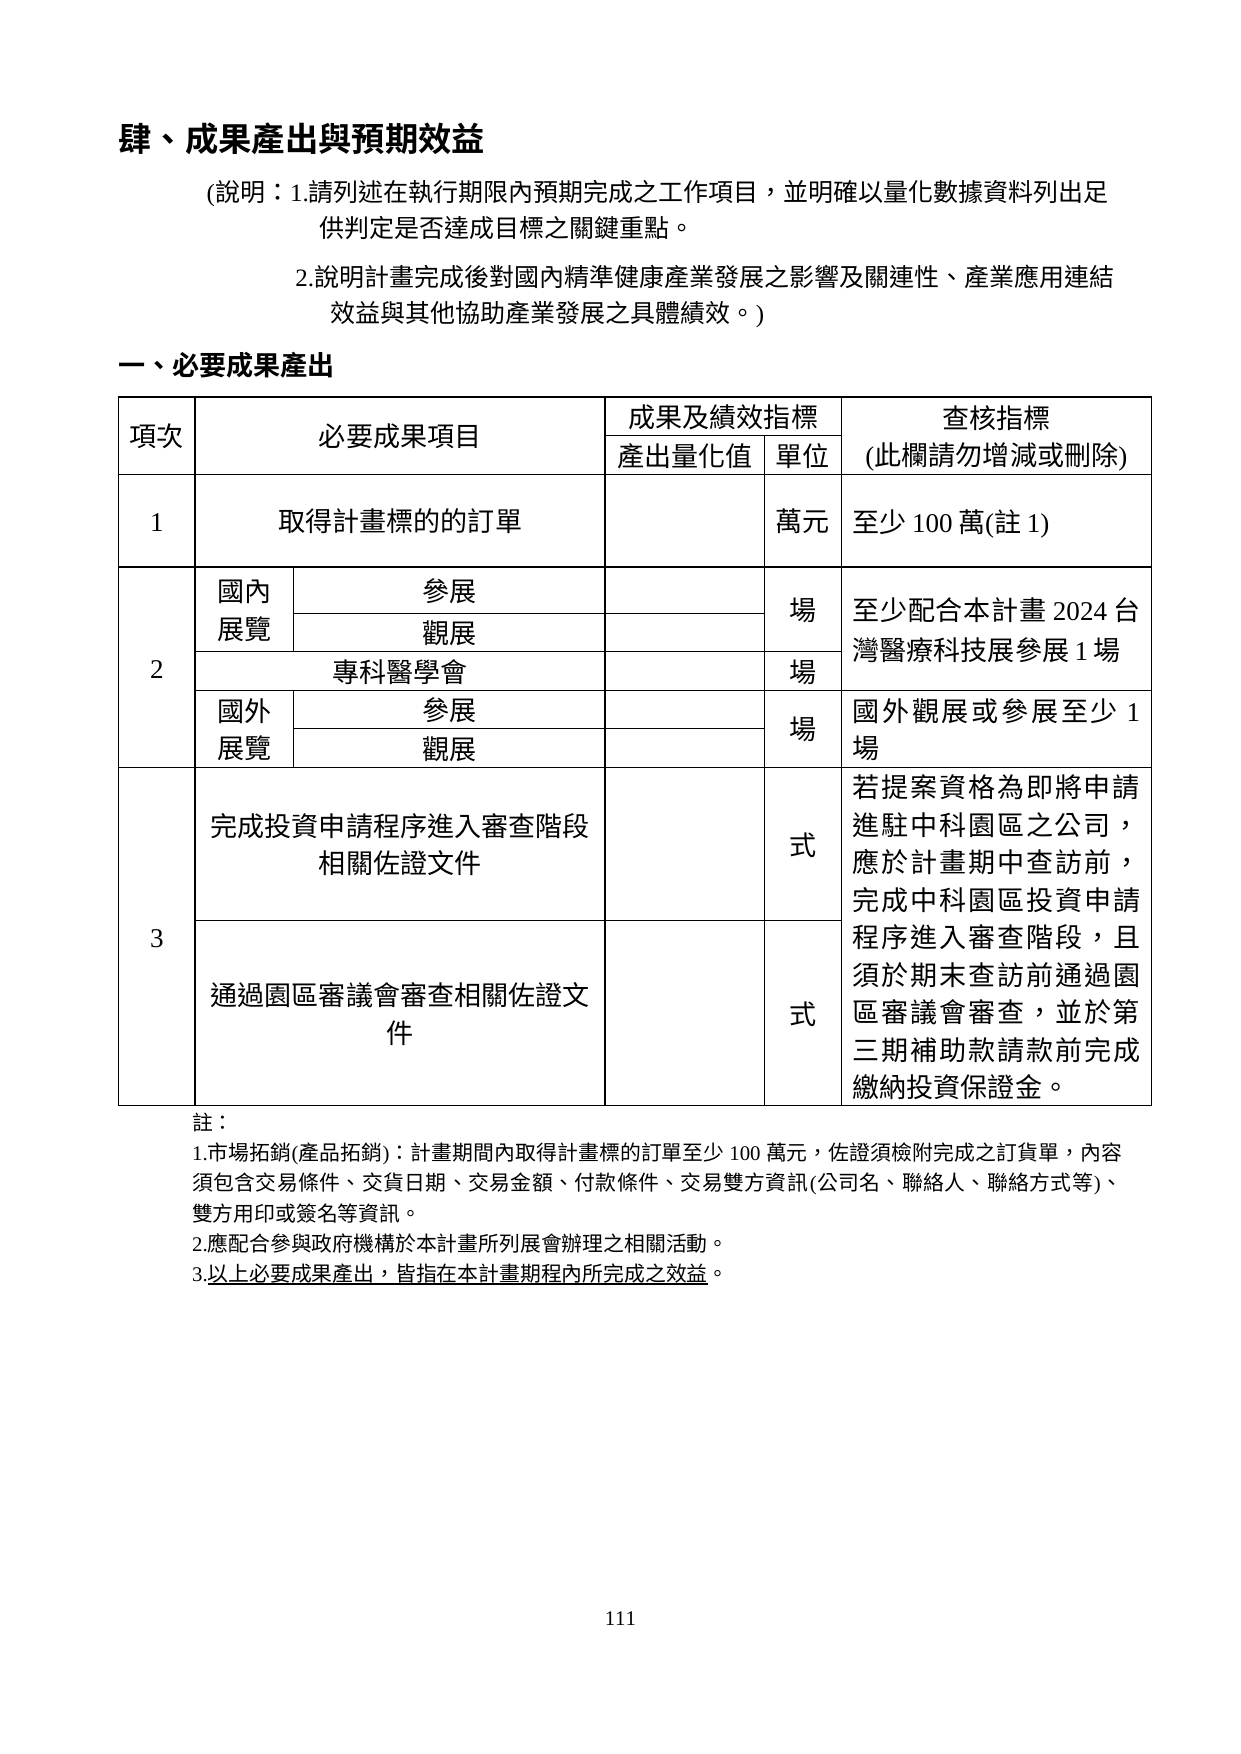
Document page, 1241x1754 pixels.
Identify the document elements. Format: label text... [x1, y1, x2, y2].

table_cell [606, 652, 764, 689]
text 1.市場拓銷(產品拓銷)：計畫期間內取得計畫標的訂單至少100 萬元，佐證須檢附完成之訂貨單，內容須包含交易條件、交貨日期、交易金額、付款條件、交易雙方資訊(公司名、聯絡人、聯絡方式等)、雙方用印或簽名等資訊。 [192, 1136, 1122, 1227]
table_header 必要成果項目 [196, 398, 604, 473]
table_cell 國外觀展或參展至少1場 [842, 691, 1151, 767]
subtitle 肆、成果產出與預期效益 [118, 118, 1122, 160]
text 註： [192, 1106, 1122, 1136]
table_cell 至少100萬(註1) [842, 475, 1151, 566]
table_cell 通過園區審議會審查相關佐證文件 [196, 921, 604, 1105]
table_cell 國內展覽 [196, 568, 293, 651]
text 2.說明計畫完成後對國內精準健康產業發展之影響及關連性、產業應用連結效益與其他協助產業發展之具體績效。) [295, 257, 1122, 330]
table_cell 完成投資申請程序進入審查階段相關佐證文件 [196, 768, 604, 920]
table_header 成果及績效指標 [606, 398, 841, 435]
table_cell 若提案資格為即將申請進駐中科園區之公司，應於計畫期中查訪前，完成中科園區投資申請程序進入審查階段，且須於期末查訪前通過園區審議會審查，並於第三期補助款請款前完成繳納投資保證金。 [842, 768, 1151, 1105]
table_cell 觀展 [294, 729, 604, 767]
table_cell [606, 729, 764, 767]
table_cell 萬元 [765, 475, 841, 566]
table_cell 取得計畫標的的訂單 [196, 475, 604, 566]
table_cell [606, 691, 764, 728]
table_cell 式 [765, 768, 841, 920]
table_cell 參展 [294, 568, 604, 612]
table_cell 國外展覽 [196, 691, 293, 767]
table_cell 3 [119, 768, 194, 1105]
table_cell [606, 568, 764, 612]
table_cell 單位 [765, 436, 841, 473]
text 2.應配合參與政府機構於本計畫所列展會辦理之相關活動。 [192, 1227, 1122, 1257]
table_header 查核指標 (此欄請勿增減或刪除) [842, 398, 1151, 473]
table_cell 產出量化值 [606, 436, 764, 473]
table_header 項次 [119, 398, 194, 473]
table_cell [606, 768, 764, 920]
table_cell 2 [119, 568, 194, 767]
subtitle 一、必要成果產出 [118, 342, 1122, 384]
text 3.以上必要成果產出，皆指在本計畫期程內所完成之效益。 [192, 1257, 1122, 1287]
table_cell [606, 921, 764, 1105]
table_cell 式 [765, 921, 841, 1105]
table_cell 專科醫學會 [196, 652, 604, 689]
table_cell 觀展 [294, 614, 604, 651]
table_cell 參展 [294, 691, 604, 728]
table_cell 場 [765, 568, 841, 651]
table_cell [606, 475, 764, 566]
text (說明：1.請列述在執行期限內預期完成之工作項目，並明確以量化數據資料列出足供判定是否達成目標之關鍵重點。 [206, 172, 1122, 245]
table_cell 場 [765, 691, 841, 767]
table_cell [606, 614, 764, 651]
table_cell 1 [119, 475, 194, 566]
table_cell 至少配合本計畫2024台灣醫療科技展參展1場 [842, 568, 1151, 689]
table_cell 場 [765, 652, 841, 689]
